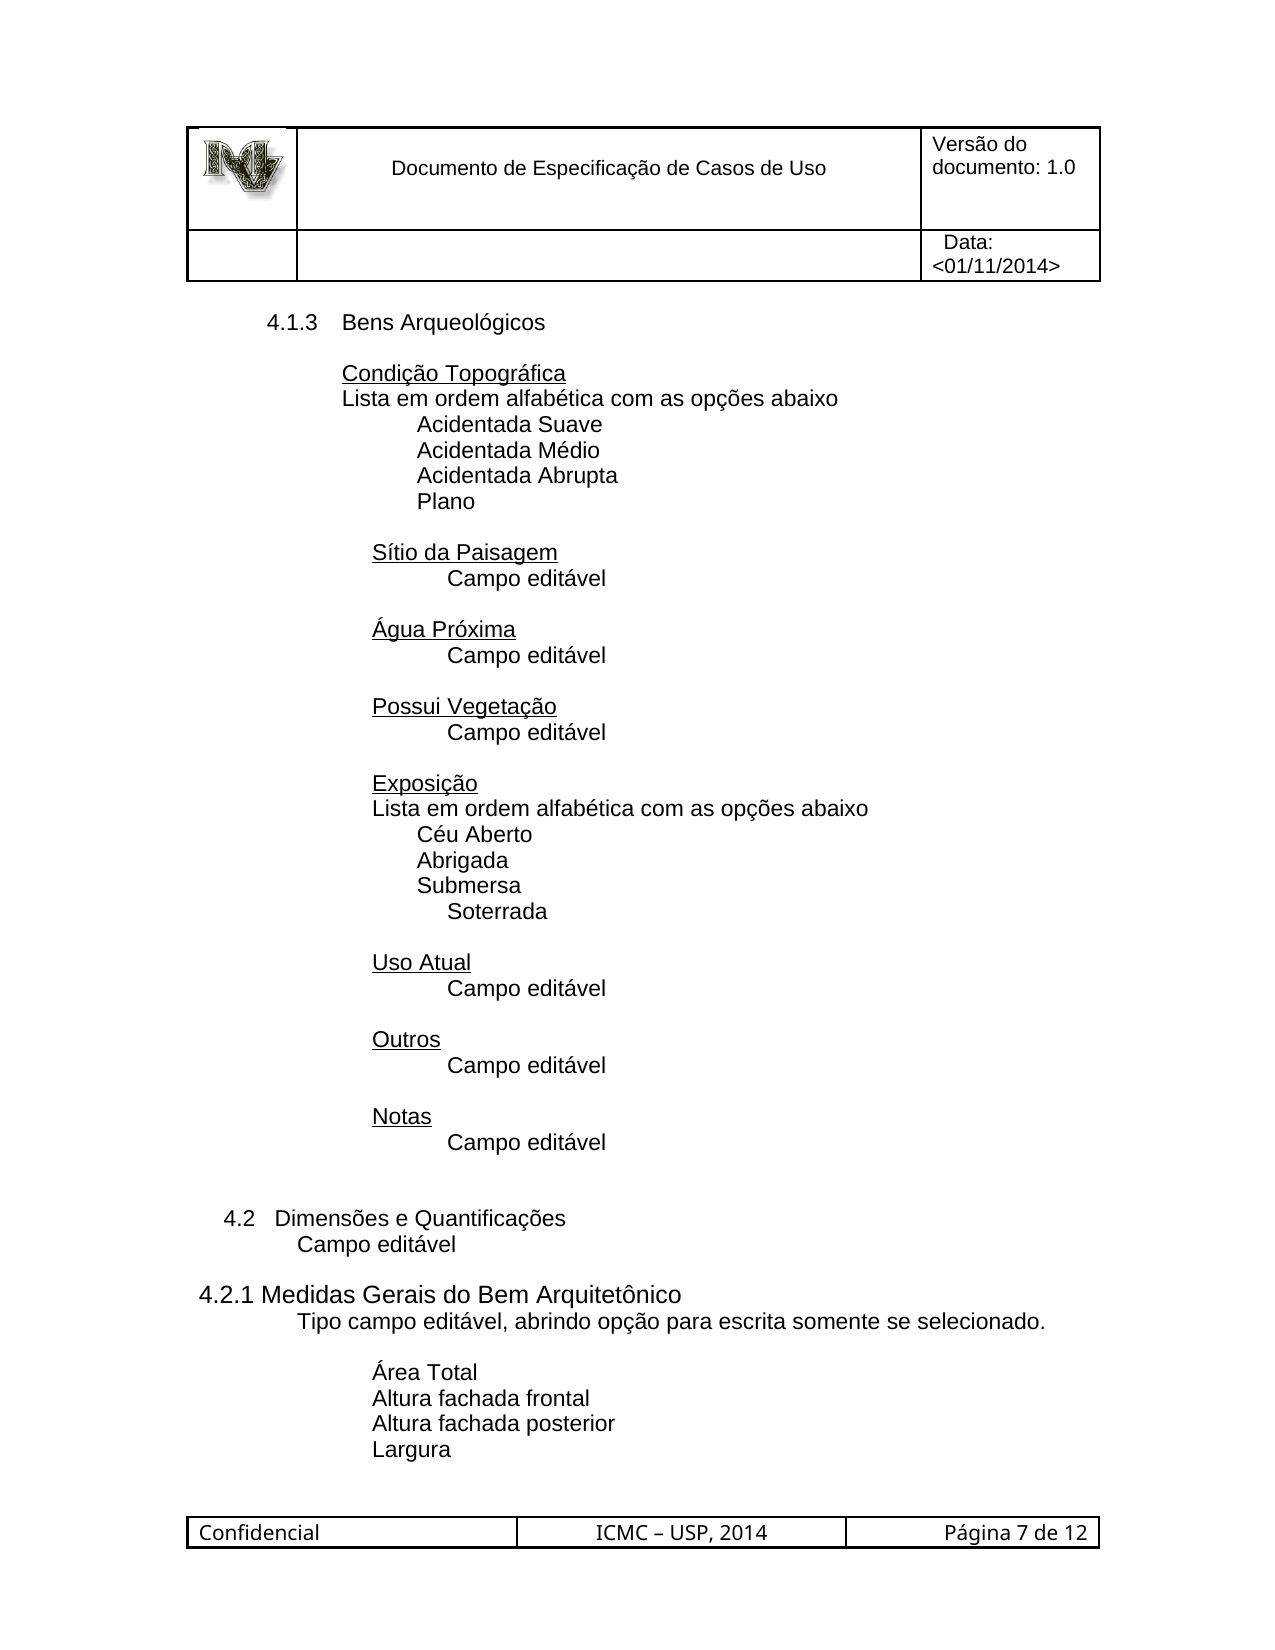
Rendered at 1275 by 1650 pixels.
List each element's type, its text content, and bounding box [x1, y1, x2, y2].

text Condição Topográfica [192, 361, 1087, 386]
text Soterrada [192, 899, 1087, 924]
text Tipo campo editável, abrindo opção para escrita somente se selecionado. [192, 1308, 1087, 1334]
text 4.1.3 Bens Arqueológicos [192, 309, 1087, 335]
text Lista em ordem alfabética com as opções abaixo [192, 386, 1087, 412]
text Possui Vegetação [192, 694, 1087, 719]
text Campo editável [192, 642, 1087, 668]
text Campo editável [192, 1129, 1087, 1155]
text 4.2 Dimensões e Quantificações [192, 1206, 1087, 1232]
text Área Total [192, 1360, 1087, 1385]
text Campo editável [192, 719, 1087, 745]
text Sítio da Paisagem [192, 540, 1087, 566]
text 4.2.1 Medidas Gerais do Bem Arquitetônico [192, 1281, 1087, 1308]
text Campo editável [192, 1052, 1087, 1078]
text Acidentada Médio [192, 437, 1087, 463]
text Notas [192, 1104, 1087, 1129]
picture [198, 128, 286, 204]
text Submersa [192, 873, 1087, 899]
text Lista em ordem alfabética com as opções abaixo [192, 796, 1087, 822]
text Campo editável [192, 566, 1087, 591]
text Céu Aberto [192, 822, 1087, 847]
text Água Próxima [192, 617, 1087, 642]
text Altura fachada posterior [192, 1411, 1087, 1437]
text Acidentada Suave [192, 412, 1087, 437]
text Plano [192, 489, 1087, 514]
text Outros [192, 1027, 1087, 1052]
text Campo editável [192, 976, 1087, 1001]
text Acidentada Abrupta [192, 463, 1087, 489]
text Uso Atual [192, 950, 1087, 976]
text Largura [192, 1437, 1087, 1462]
text Exposição [192, 771, 1087, 796]
text Campo editável [192, 1232, 1087, 1257]
text Altura fachada frontal [192, 1385, 1087, 1411]
text Abrigada [192, 847, 1087, 873]
